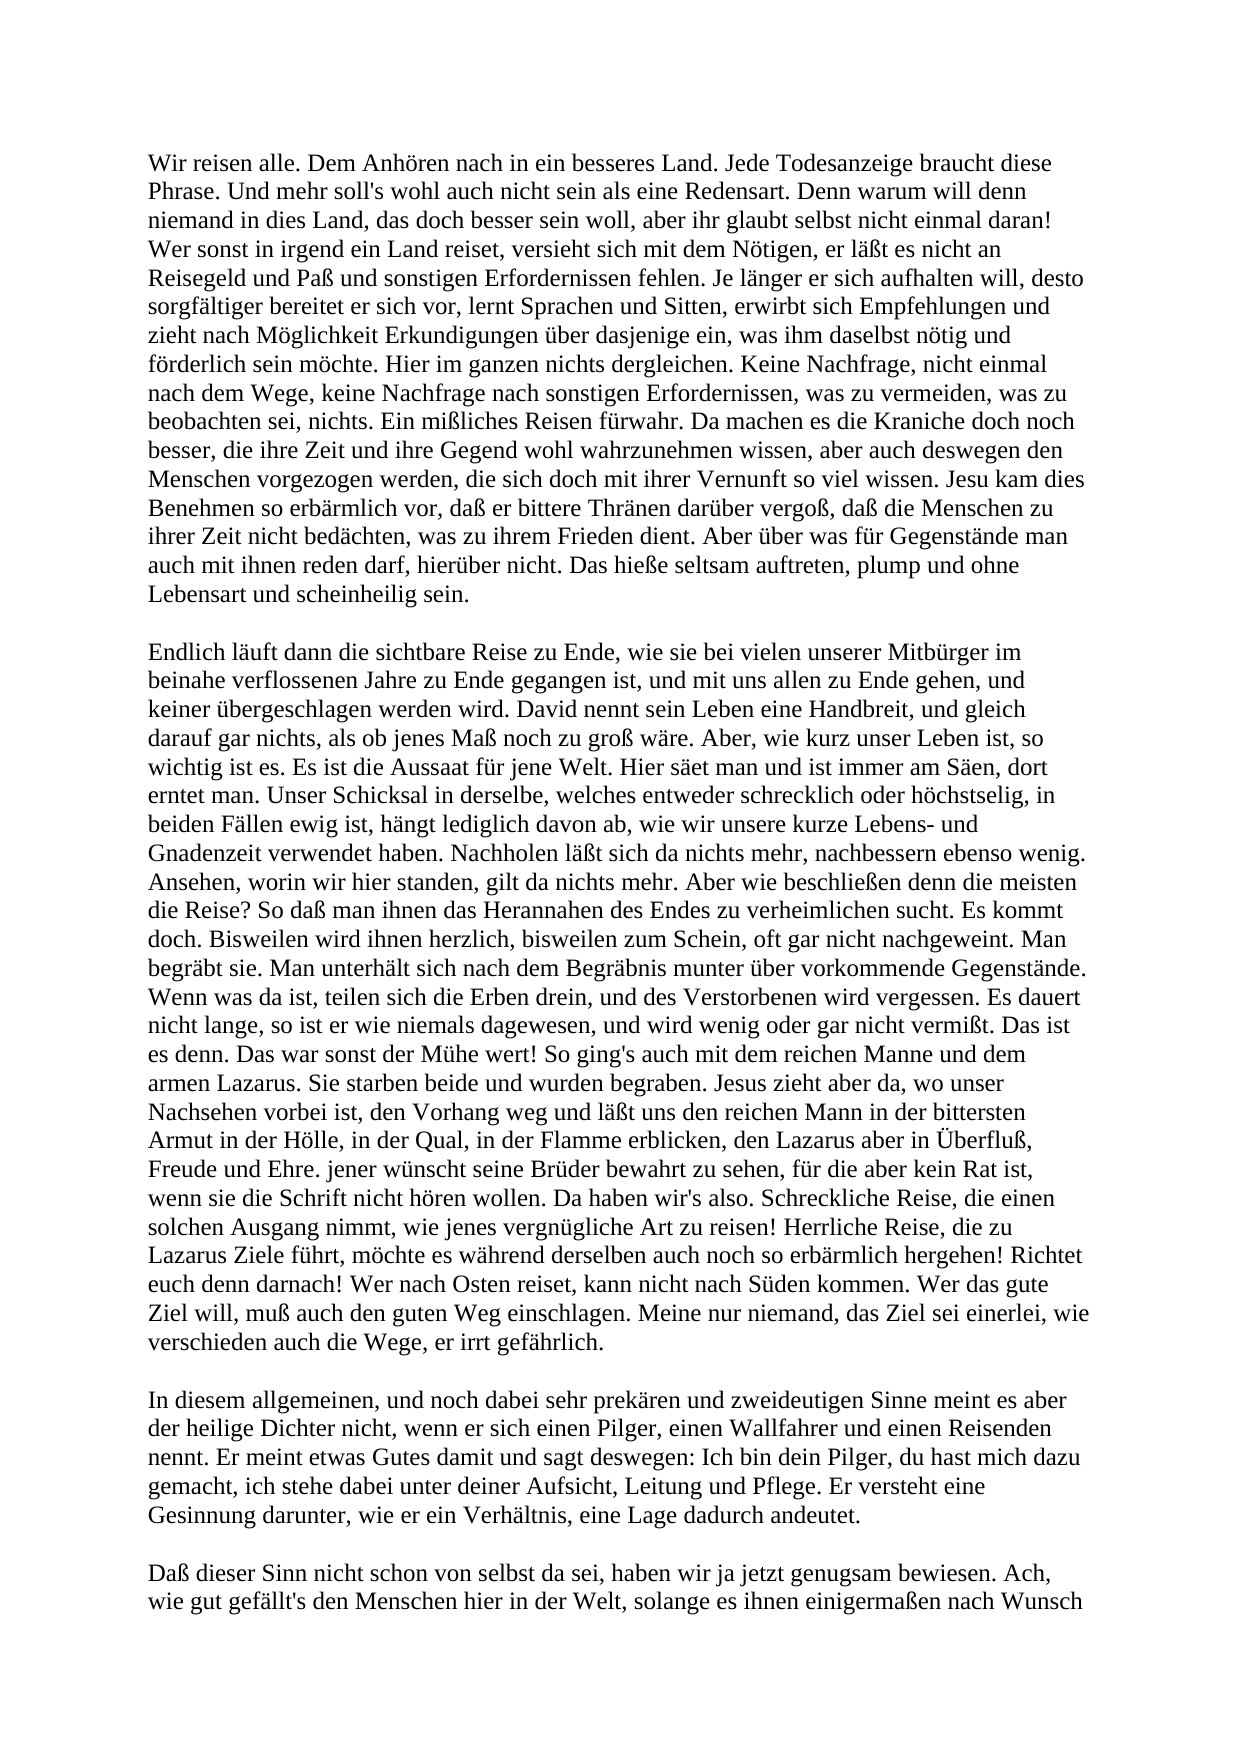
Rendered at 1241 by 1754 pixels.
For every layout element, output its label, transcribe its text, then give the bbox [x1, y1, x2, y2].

text Endlich läuft dann die sichtbare Reise zu Ende, wie sie bei vielen unserer Mitbürger im beinahe verflossenen Jahre zu Ende gegangen ist, und mit uns allen zu Ende gehen, und keiner übergeschlagen werden wird. David nennt sein Leben eine Handbreit, und gleich darauf gar nichts, als ob jenes Maß noch zu groß wäre. Aber, wie kurz unser Leben ist, so wichtig ist es. Es ist die Aussaat für jene Welt. Hier säet man und ist immer am Säen, dort erntet man. Unser Schicksal in derselbe, welches entweder schrecklich oder höchstselig, in beiden Fällen ewig ist, hängt lediglich davon ab, wie wir unsere kurze Lebens- und Gnadenzeit verwendet haben. Nachholen läßt sich da nichts mehr, nachbessern ebenso wenig. Ansehen, worin wir hier standen, gilt da nichts mehr. Aber wie beschließen denn die meisten die Reise? So daß man ihnen das Herannahen des Endes zu verheimlichen sucht. Es kommt doch. Bisweilen wird ihnen herzlich, bisweilen zum Schein, oft gar nicht nachgeweint. Man begräbt sie. Man unterhält sich nach dem Begräbnis munter über vorkommende Gegenstände. Wenn was da ist, teilen sich die Erben drein, und des Verstorbenen wird vergessen. Es dauert nicht lange, so ist er wie niemals dagewesen, und wird wenig oder gar nicht vermißt. Das ist es denn. Das war sonst der Mühe wert! So ging's auch mit dem reichen Manne und dem armen Lazarus. Sie starben beide und wurden begraben. Jesus zieht aber da, wo unser Nachsehen vorbei ist, den Vorhang weg und läßt uns den reichen Mann in der bittersten Armut in der Hölle, in der Qual, in der Flamme erblicken, den Lazarus aber in Überfluß, Freude und Ehre. jener wünscht seine Brüder bewahrt zu sehen, für die aber kein Rat ist, wenn sie die Schrift nicht hören wollen. Da haben wir's also. Schreckliche Reise, die einen solchen Ausgang nimmt, wie jenes vergnügliche Art zu reisen! Herrliche Reise, die zu Lazarus Ziele führt, möchte es während derselben auch noch so erbärmlich hergehen! Richtet euch denn darnach! Wer nach Osten reiset, kann nicht nach Süden kommen. Wer das gute Ziel will, muß auch den guten Weg einschlagen. Meine nur niemand, das Ziel sei einerlei, wie verschieden auch die Wege, er irrt gefährlich. [148, 637, 1093, 1356]
text Daß dieser Sinn nicht schon von selbst da sei, haben wir ja jetzt genugsam bewiesen. Ach, wie gut gefällt's den Menschen hier in der Welt, solange es ihnen einigermaßen nach Wunsch [148, 1558, 1093, 1615]
text In diesem allgemeinen, und noch dabei sehr prekären und zweideutigen Sinne meint es aber der heilige Dichter nicht, wenn er sich einen Pilger, einen Wallfahrer und einen Reisenden nennt. Er meint etwas Gutes damit und sagt deswegen: Ich bin dein Pilger, du hast mich dazu gemacht, ich stehe dabei unter deiner Aufsicht, Leitung und Pflege. Er versteht eine Gesinnung darunter, wie er ein Verhältnis, eine Lage dadurch andeutet. [148, 1385, 1093, 1528]
text Wir reisen alle. Dem Anhören nach in ein besseres Land. Jede Todesanzeige braucht diese Phrase. Und mehr soll's wohl auch nicht sein als eine Redensart. Denn warum will denn niemand in dies Land, das doch besser sein woll, aber ihr glaubt selbst nicht einmal daran! Wer sonst in irgend ein Land reiset, versieht sich mit dem Nötigen, er läßt es nicht an Reisegeld und Paß und sonstigen Erfordernissen fehlen. Je länger er sich aufhalten will, desto sorgfältiger bereitet er sich vor, lernt Sprachen und Sitten, erwirbt sich Empfehlungen und zieht nach Möglichkeit Erkundigungen über dasjenige ein, was ihm daselbst nötig und förderlich sein möchte. Hier im ganzen nichts dergleichen. Keine Nachfrage, nicht einmal nach dem Wege, keine Nachfrage nach sonstigen Erfordernissen, was zu vermeiden, was zu beobachten sei, nichts. Ein mißliches Reisen fürwahr. Da machen es die Kraniche doch noch besser, die ihre Zeit und ihre Gegend wohl wahrzunehmen wissen, aber auch deswegen den Menschen vorgezogen werden, die sich doch mit ihrer Vernunft so viel wissen. Jesu kam dies Benehmen so erbärmlich vor, daß er bittere Thränen darüber vergoß, daß die Menschen zu ihrer Zeit nicht bedächten, was zu ihrem Frieden dient. Aber über was für Gegenstände man auch mit ihnen reden darf, hierüber nicht. Das hieße seltsam auftreten, plump und ohne Lebensart und scheinheilig sein. [148, 148, 1093, 608]
